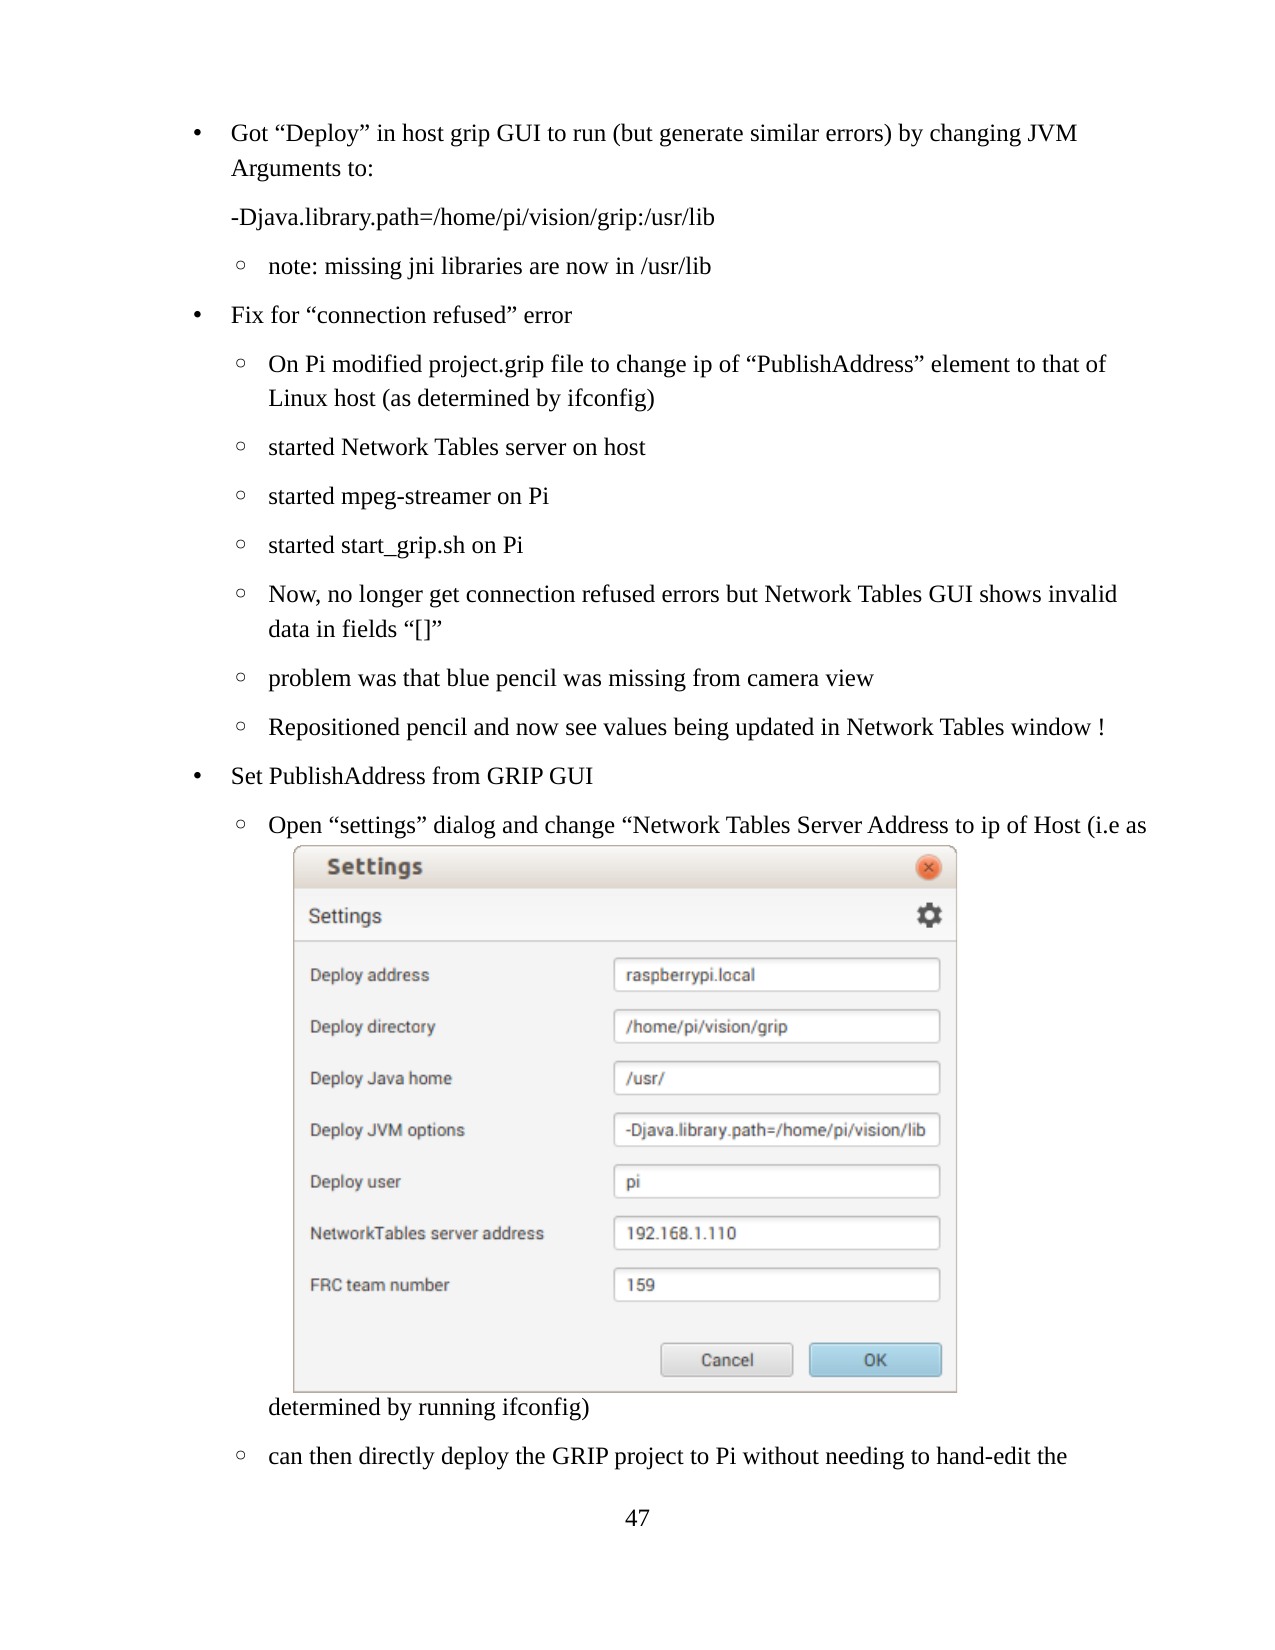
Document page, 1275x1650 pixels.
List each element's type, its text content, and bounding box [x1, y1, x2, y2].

list note: missing jni libraries are now in /usr/lib [231, 251, 1157, 279]
list Got “Deploy” in host grip GUI to run (but generate similar errors) by changing JVM Arguments to: [193, 118, 1157, 181]
list started mpeg-streamer on Pi [231, 481, 1157, 510]
list Open “settings” dialog and change “Network Tables Server Address to ip of Host (i.e as determined by running ifconfig) [231, 810, 1157, 1421]
list Now, no longer get connection refused errors but Network Tables GUI shows invalid data in fields “[]” [231, 579, 1157, 643]
list -Djava.library.path=/home/pi/vision/grip:/usr/lib [193, 202, 1157, 230]
list problem was that blue pencil was missing from camera view [231, 663, 1157, 692]
list started start_grip.sh on Pi [231, 531, 1157, 559]
list can then directly deploy the GRIP project to Pi without needing to hand-edit the [231, 1441, 1157, 1470]
list started Network Tables server on host [231, 432, 1157, 461]
picture [293, 845, 958, 1393]
list Set PublishAddress from GRIP GUI [193, 761, 1157, 790]
list Repositioned pencil and now see values being updated in Network Tables window ! [231, 712, 1157, 741]
list On Pi modified project.grip file to change ip of “PublishAddress” element to that of Linux host (as determined by ifconfig) [231, 349, 1157, 412]
list Fix for “connection refused” error [193, 300, 1157, 328]
